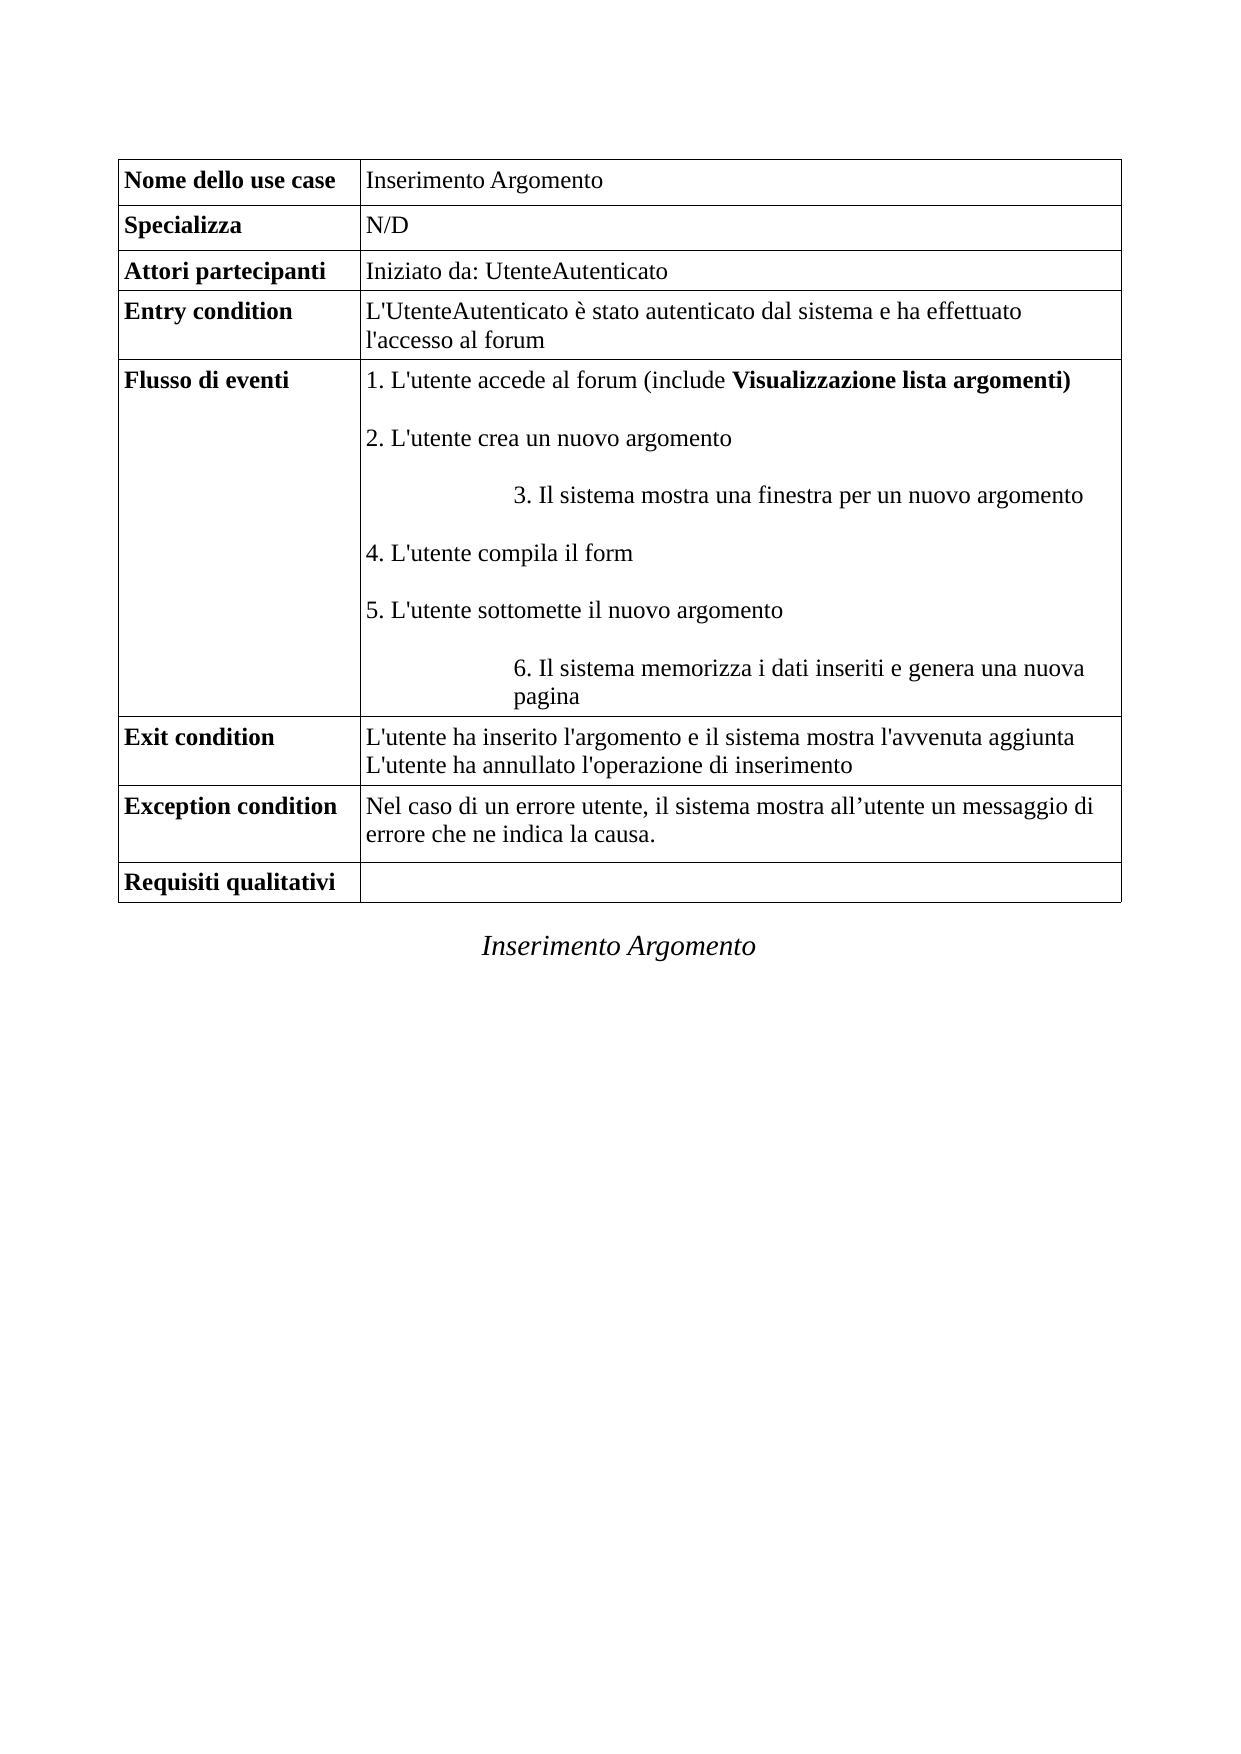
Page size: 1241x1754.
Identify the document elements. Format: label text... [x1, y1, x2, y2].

table_cell Iniziato da: UtenteAutenticato [361, 251, 1121, 290]
table_cell Flusso di eventi [119, 360, 360, 716]
table_cell L'utente ha inserito l'argomento e il sistema mostra l'avvenuta aggiunta L'utente ha annullato l'operazione di inserimento [361, 717, 1121, 785]
table_cell L'UtenteAutenticato è stato autenticato dal sistema e ha effettuato l'accesso al forum [361, 291, 1121, 359]
table_cell Exit condition [119, 717, 360, 785]
table_header Inserimento Argomento [361, 160, 1121, 205]
text Inserimento Argomento [118, 928, 1122, 962]
table_cell Exception condition [119, 786, 360, 862]
table_cell Entry condition [119, 291, 360, 359]
table_cell [361, 863, 1121, 902]
table_cell Nel caso di un errore utente, il sistema mostra all’utente un messaggio di errore che ne indica la causa. [361, 786, 1121, 862]
table_cell Attori partecipanti [119, 251, 360, 290]
table_header Nome dello use case [119, 160, 360, 205]
table_cell Specializza [119, 206, 360, 250]
table_cell L'utente accede al forum (include Visualizzazione lista argomenti) L'utente crea un nuovo argomento Il sistema mostra una finestra per un nuovo argomento L'utente compila il form L'utente sottomette il nuovo argomento Il sistema memorizza i dati inseriti e genera una nuova pagina [361, 360, 1121, 716]
table_cell N/D [361, 206, 1121, 250]
table_cell Requisiti qualitativi [119, 863, 360, 902]
